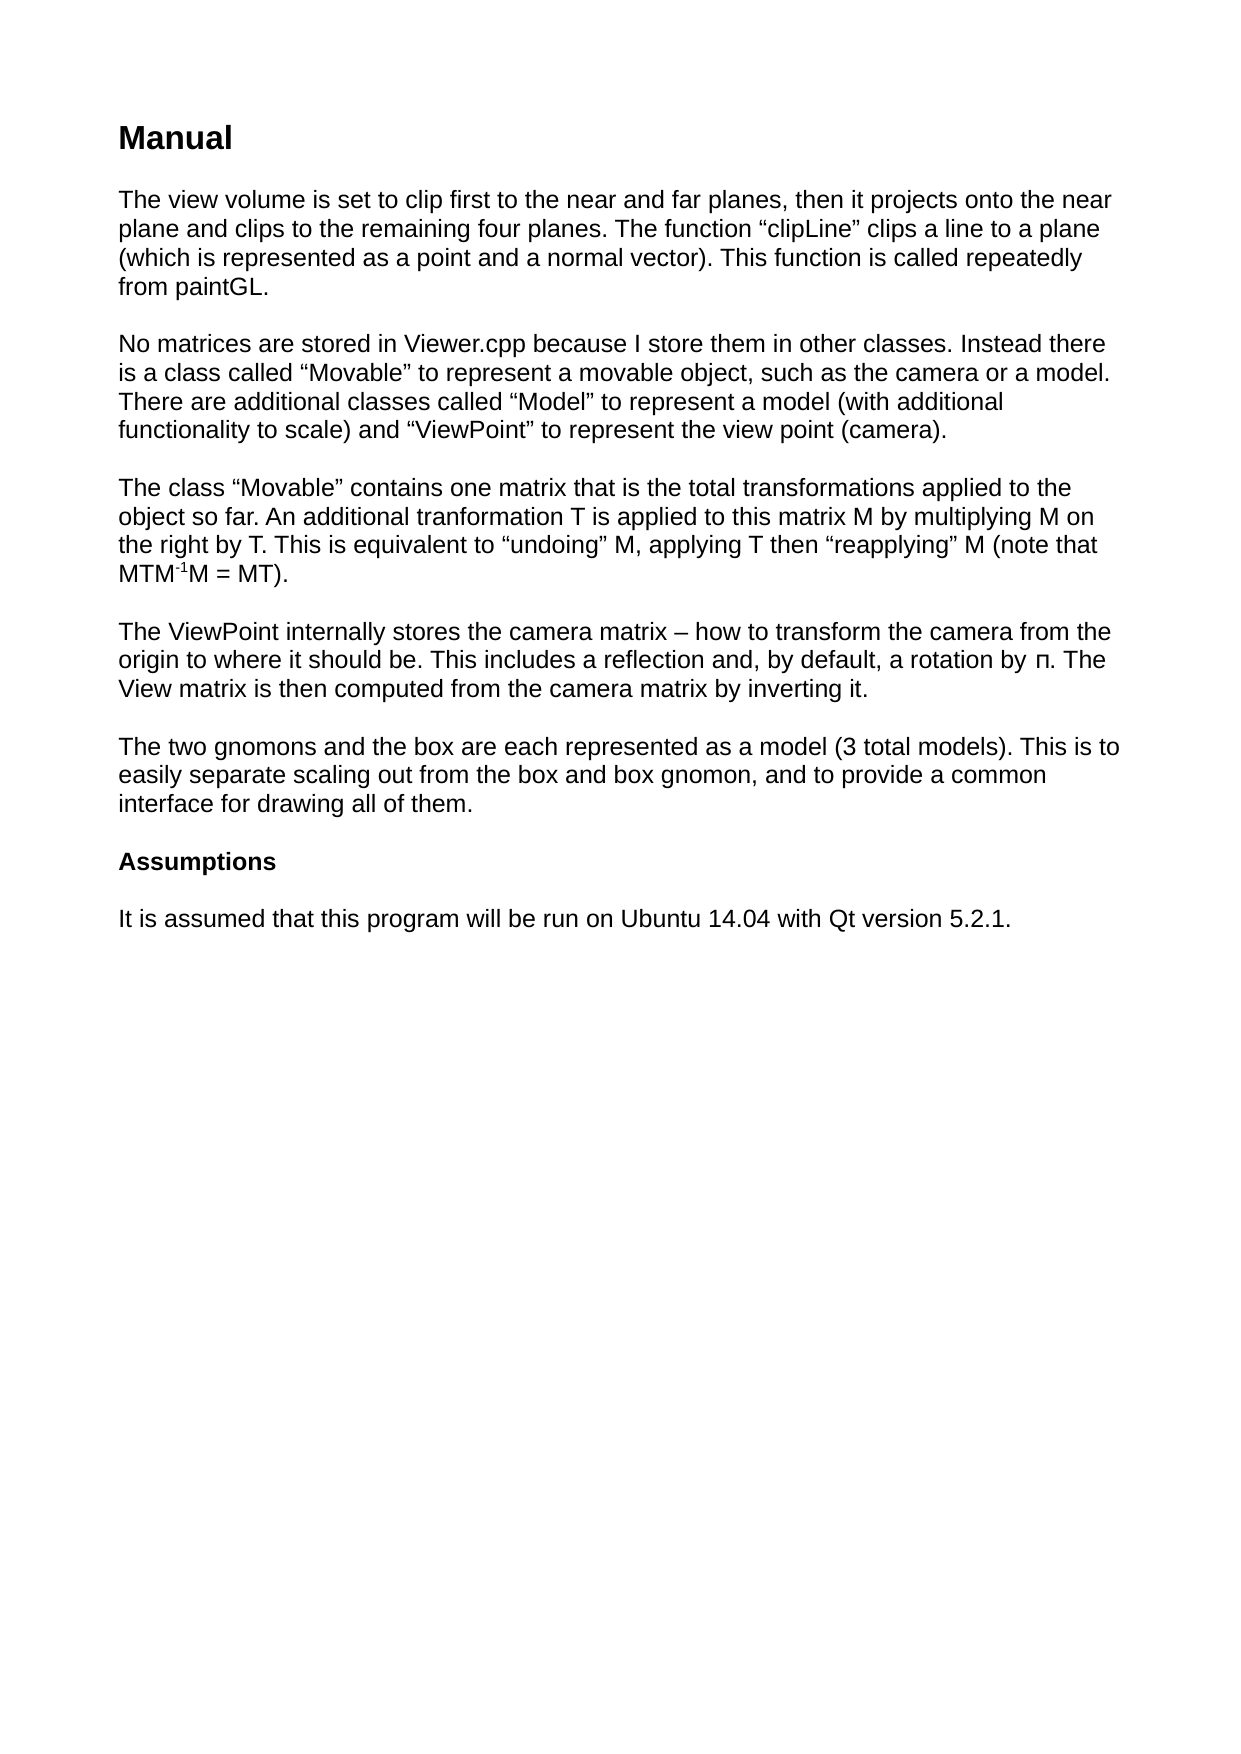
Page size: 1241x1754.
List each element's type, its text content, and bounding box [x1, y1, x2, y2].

text It is assumed that this program will be run on Ubuntu 14.04 with Qt version 5.2.1. [118, 904, 1122, 933]
text The ViewPoint internally stores the camera matrix – how to transform the camera from the origin to where it should be. This includes a reflection and, by default, a rotation by ⲡ. The View matrix is then computed from the camera matrix by inverting it. [118, 617, 1122, 703]
text The two gnomons and the box are each represented as a model (3 total models). This is to easily separate scaling out from the box and box gnomon, and to provide a common interface for drawing all of them. [118, 732, 1122, 818]
text Assumptions [118, 847, 1122, 875]
text The class “Movable” contains one matrix that is the total transformations applied to the object so far. An additional tranformation T is applied to this matrix M by multiplying M on the right by T. This is equivalent to “undoing” M, applying T then “reapplying” M (note that MTM-1M = MT). [118, 473, 1122, 588]
text The view volume is set to clip first to the near and far planes, then it projects onto the near plane and clips to the remaining four planes. The function “clipLine” clips a line to a plane (which is represented as a point and a normal vector). This function is called repeatedly from paintGL. [118, 185, 1122, 300]
text No matrices are stored in Viewer.cpp because I store them in other classes. Instead there is a class called “Movable” to represent a movable object, such as the camera or a model. There are additional classes called “Model” to represent a model (with additional functionality to scale) and “ViewPoint” to represent the view point (camera). [118, 329, 1122, 444]
text Manual [118, 118, 1122, 157]
